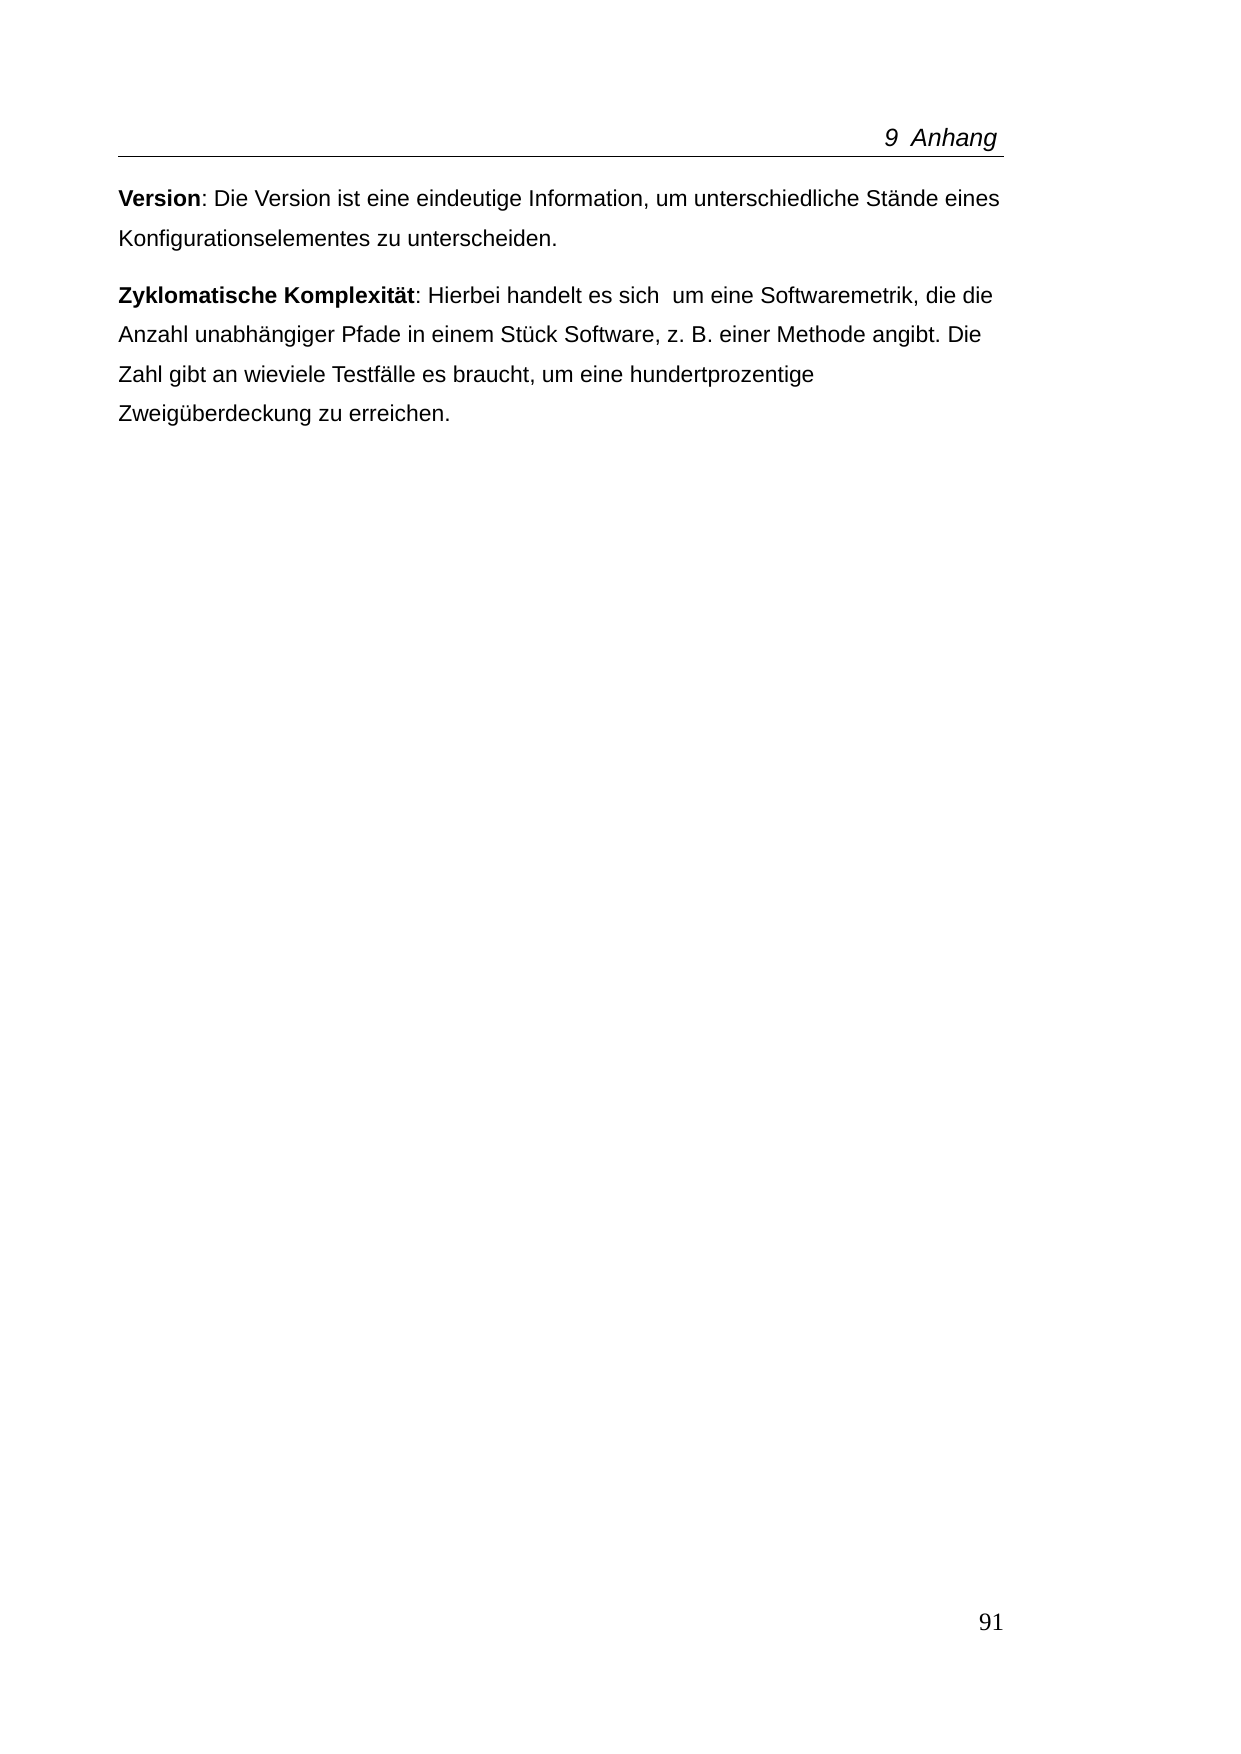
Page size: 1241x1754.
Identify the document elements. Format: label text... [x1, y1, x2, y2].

text Version: Die Version ist eine eindeutige Information, um unterschiedliche Stände eines Konfigurationselementes zu unterscheiden. [118, 185, 1004, 251]
text Zyklomatische Komplexität: Hierbei handelt es sich um eine Softwaremetrik, die die Anzahl unabhängiger Pfade in einem Stück Software, z. B. einer Methode angibt. Die Zahl gibt an wieviele Testfälle es braucht, um eine hundertprozentige Zweigüberdeckung zu erreichen. [118, 282, 1004, 427]
